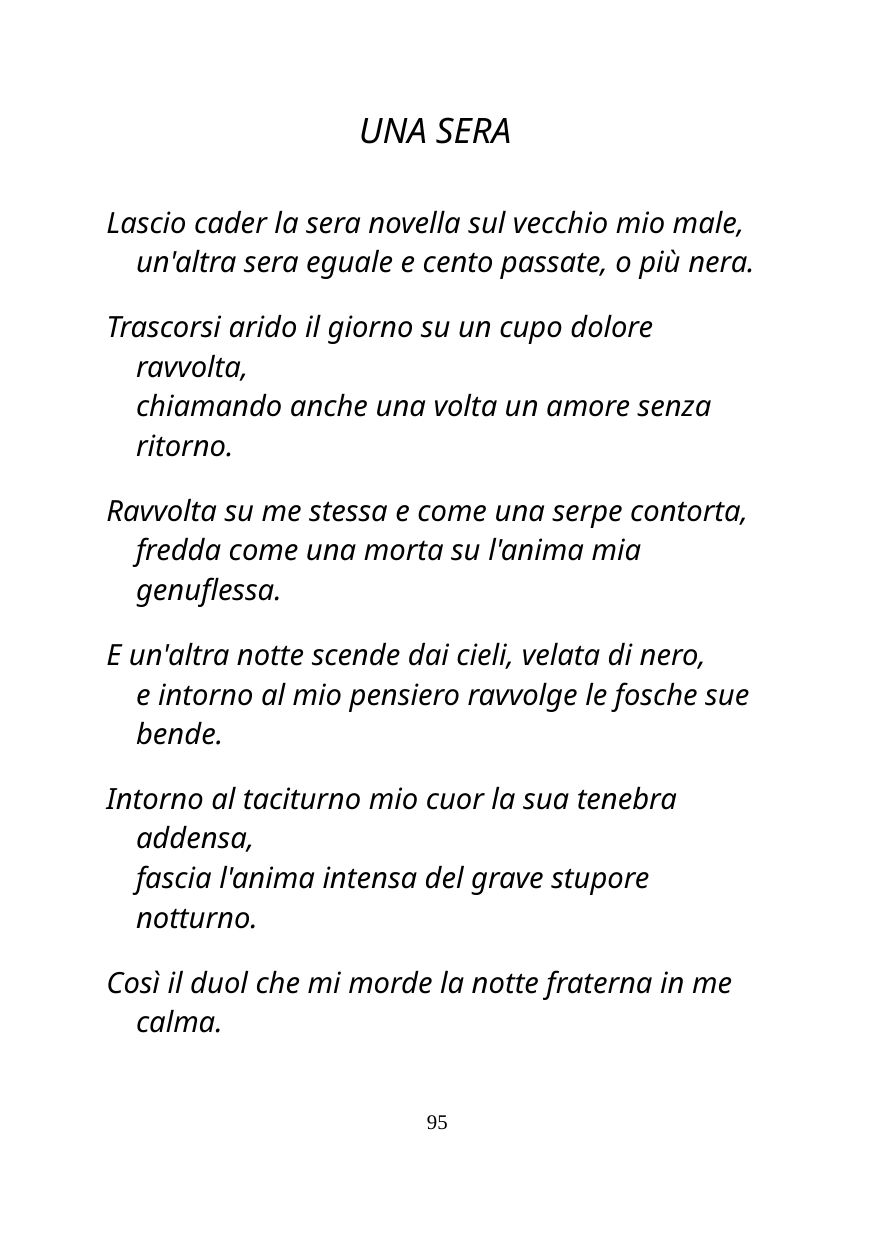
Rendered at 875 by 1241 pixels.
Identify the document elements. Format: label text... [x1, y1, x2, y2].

text Lascio cader la sera novella sul vecchio mio male, un'altra sera eguale e cento passate, o più nera. [106, 202, 768, 281]
text Così il duol che mi morde la notte fraterna in me calma. [106, 962, 768, 1041]
text Trascorsi arido il giorno su un cupo dolore ravvolta, chiamando anche una volta un amore senza ritorno. [106, 306, 768, 465]
text Ravvolta su me stessa e come una serpe contorta, fredda come una morta su l'anima mia genuflessa. [106, 490, 768, 609]
subtitle UNA SERA [106, 106, 768, 154]
text Intorno al taciturno mio cuor la sua tenebra addensa, fascia l'anima intensa del grave stupore notturno. [106, 778, 768, 937]
text E un'altra notte scende dai cieli, velata di nero, e intorno al mio pensiero ravvolge le fosche sue bende. [106, 634, 768, 753]
